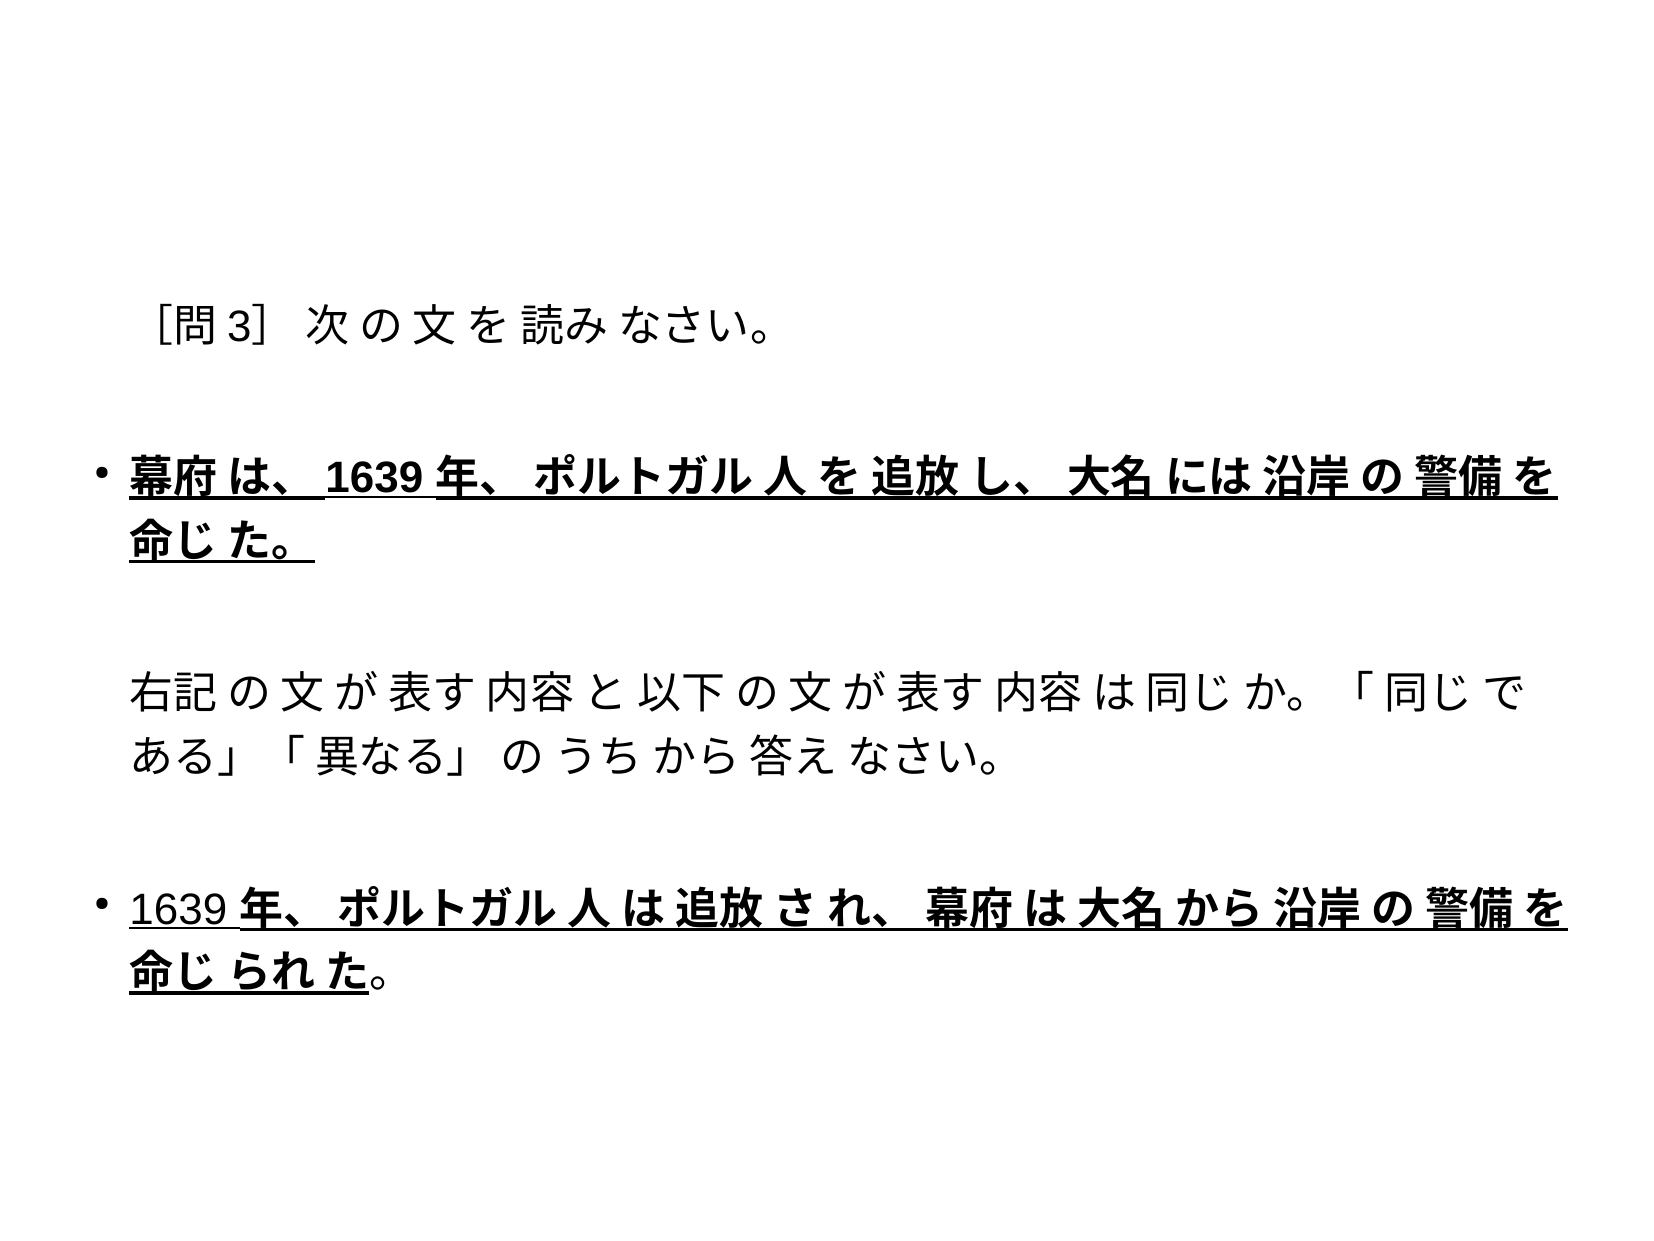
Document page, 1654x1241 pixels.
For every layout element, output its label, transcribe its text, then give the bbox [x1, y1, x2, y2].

list ［問 3］ 次 の 文 を 読み なさい。 幕府 は、 1639 年、 ポルトガル 人 を 追放 し、 大名 には 沿岸 の 警備 を 命じ た。 右記 の 文 が 表す 内容 と 以下 の 文 が 表す 内容 は 同じ か。「 同じ で ある」「 異なる」 の うち から 答え なさい。 1639 年、 ポルトガル 人 は 追放 さ れ、 幕府 は 大名 から 沿岸 の 警備 を 命じ られ た。 [82, 290, 1571, 1010]
